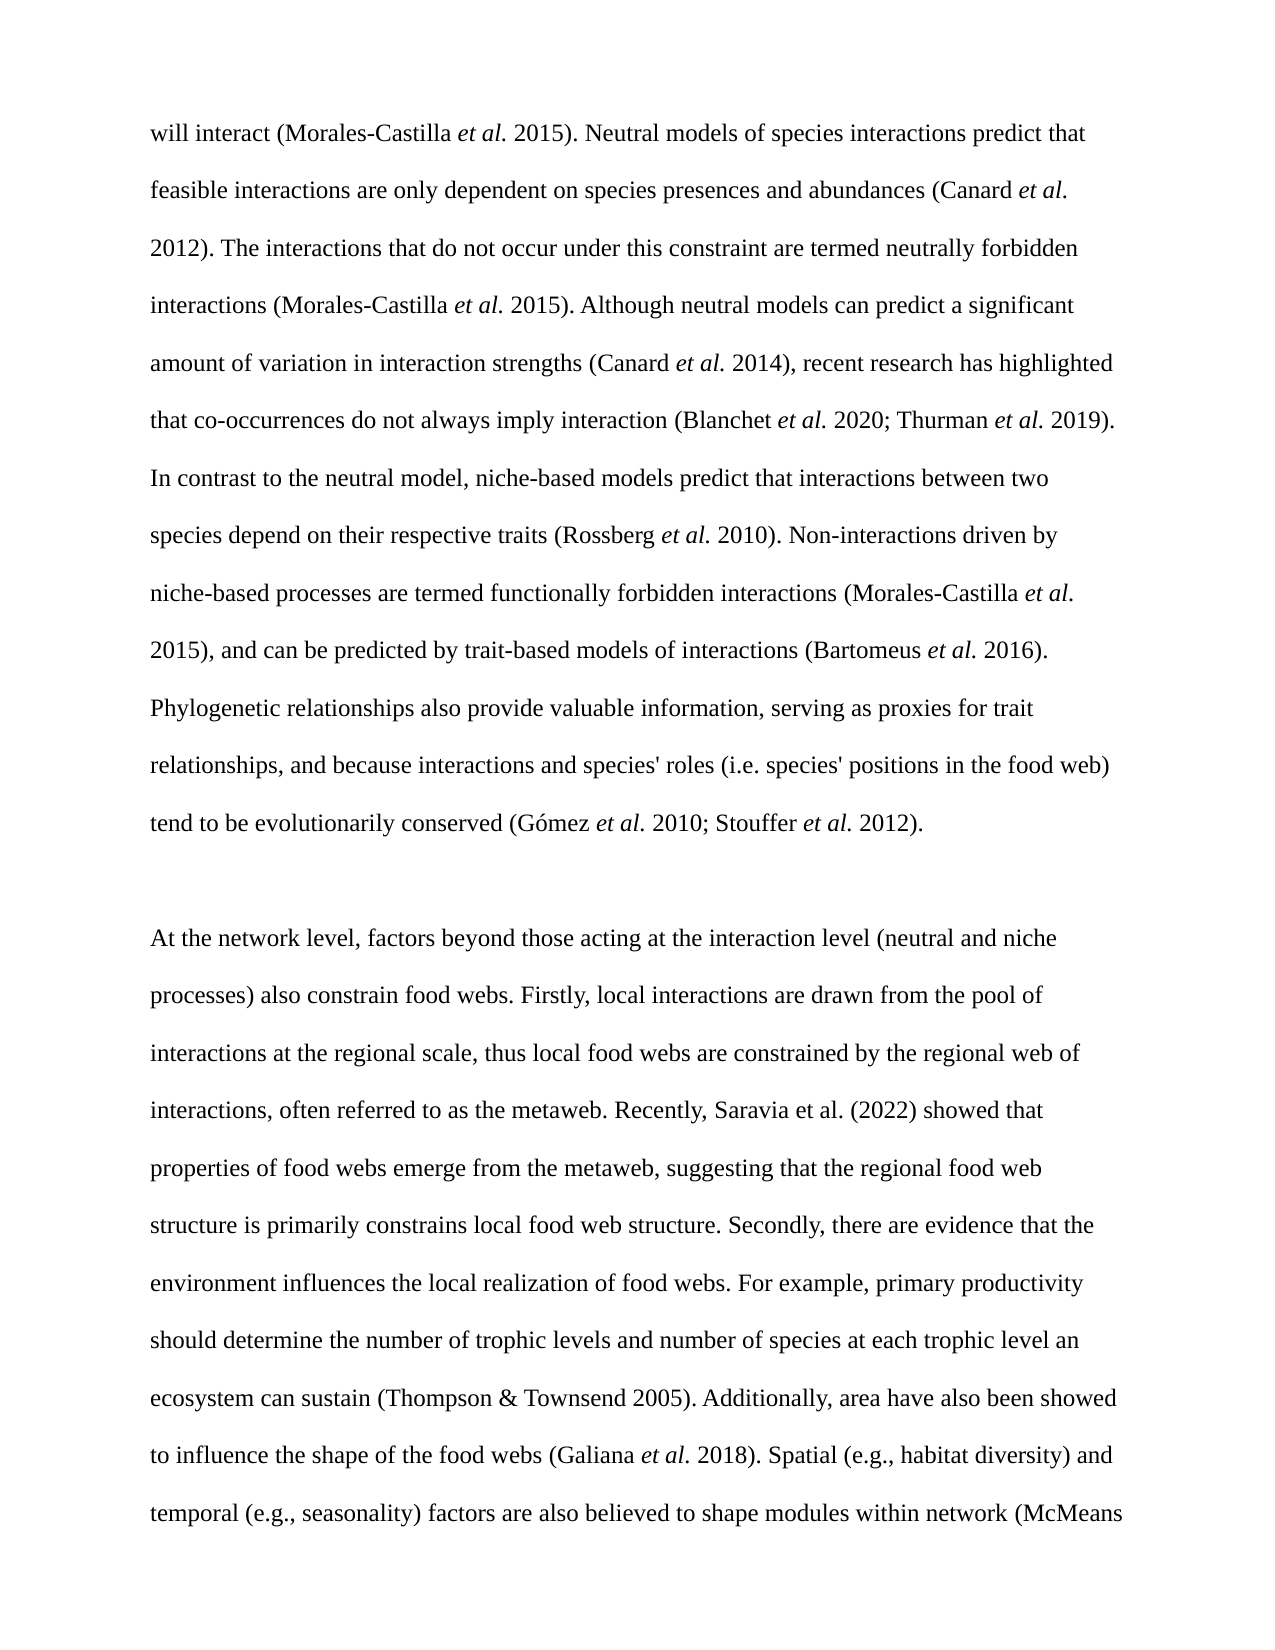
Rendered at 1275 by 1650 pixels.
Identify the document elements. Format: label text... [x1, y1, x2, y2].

text will interact (Morales-Castilla et al. 2015). Neutral models of species interactions predict that feasible interactions are only dependent on species presences and abundances (Canard et al. 2012). The interactions that do not occur under this constraint are termed neutrally forbidden interactions (Morales-Castilla et al. 2015). Although neutral models can predict a significant amount of variation in interaction strengths (Canard et al. 2014), recent research has highlighted that co-occurrences do not always imply interaction (Blanchet et al. 2020; Thurman et al. 2019). In contrast to the neutral model, niche-based models predict that interactions between two species depend on their respective traits (Rossberg et al. 2010). Non-interactions driven by niche-based processes are termed functionally forbidden interactions (Morales-Castilla et al. 2015), and can be predicted by trait-based models of interactions (Bartomeus et al. 2016). Phylogenetic relationships also provide valuable information, serving as proxies for trait relationships, and because interactions and species' roles (i.e. species' positions in the food web) tend to be evolutionarily conserved (Gómez et al. 2010; Stouffer et al. 2012). [150, 118, 1125, 837]
text At the network level, factors beyond those acting at the interaction level (neutral and niche processes) also constrain food webs. Firstly, local interactions are drawn from the pool of interactions at the regional scale, thus local food webs are constrained by the regional web of interactions, often referred to as the metaweb. Recently, Saravia et al. (2022) showed that properties of food webs emerge from the metaweb, suggesting that the regional food web structure is primarily constrains local food web structure. Secondly, there are evidence that the environment influences the local realization of food webs. For example, primary productivity should determine the number of trophic levels and number of species at each trophic level an ecosystem can sustain (Thompson & Townsend 2005). Additionally, area have also been showed to influence the shape of the food webs (Galiana et al. 2018). Spatial (e.g., habitat diversity) and temporal (e.g., seasonality) factors are also believed to shape modules within network (McMeans [150, 923, 1125, 1527]
